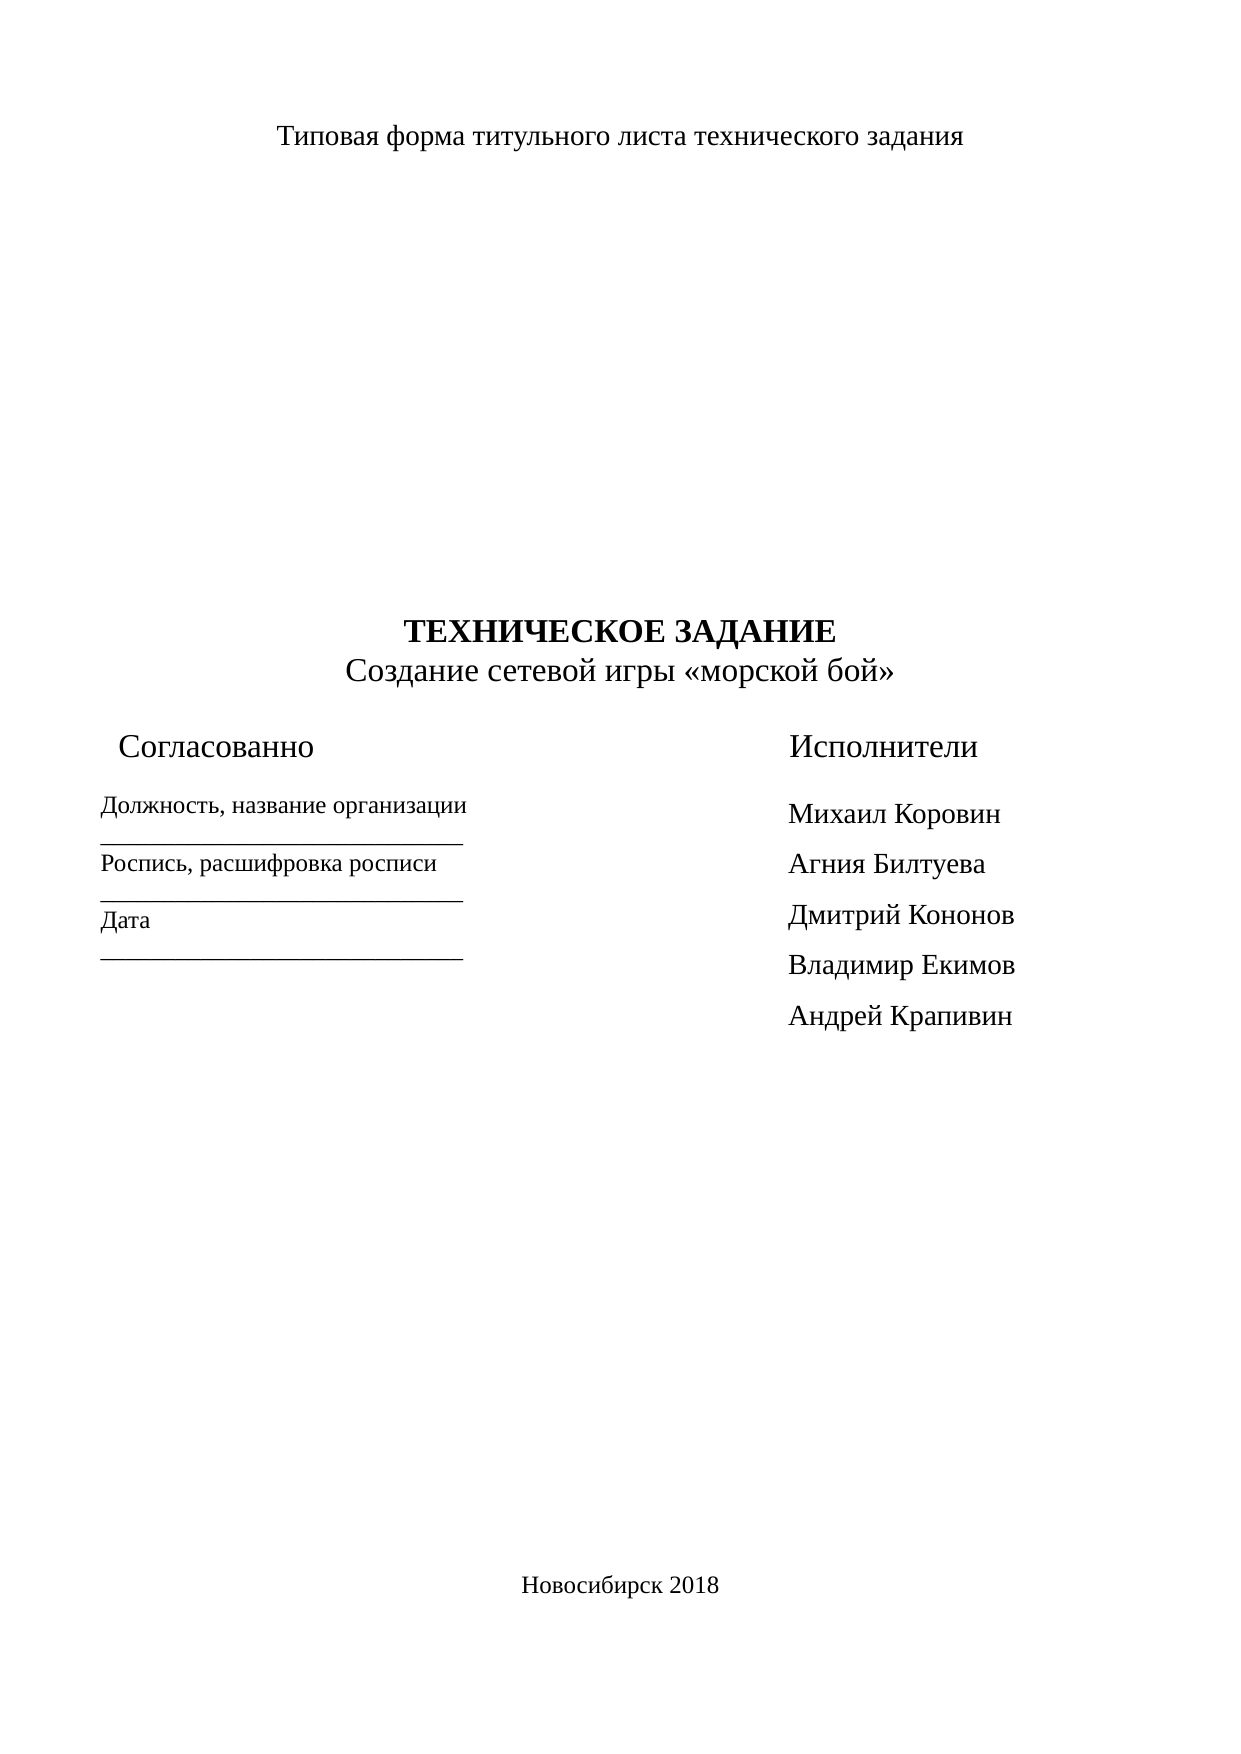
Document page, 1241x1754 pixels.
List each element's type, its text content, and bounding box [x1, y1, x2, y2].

text Согласованно Исполнители [118, 727, 1122, 765]
text Создание сетевой игры «морской бой» [118, 650, 1122, 688]
text ТЕХНИЧЕСКОЕ ЗАДАНИЕ [118, 612, 1122, 650]
text Новосибирск 2018 [118, 1570, 1122, 1599]
text Типовая форма титульного листа технического задания [118, 118, 1122, 152]
